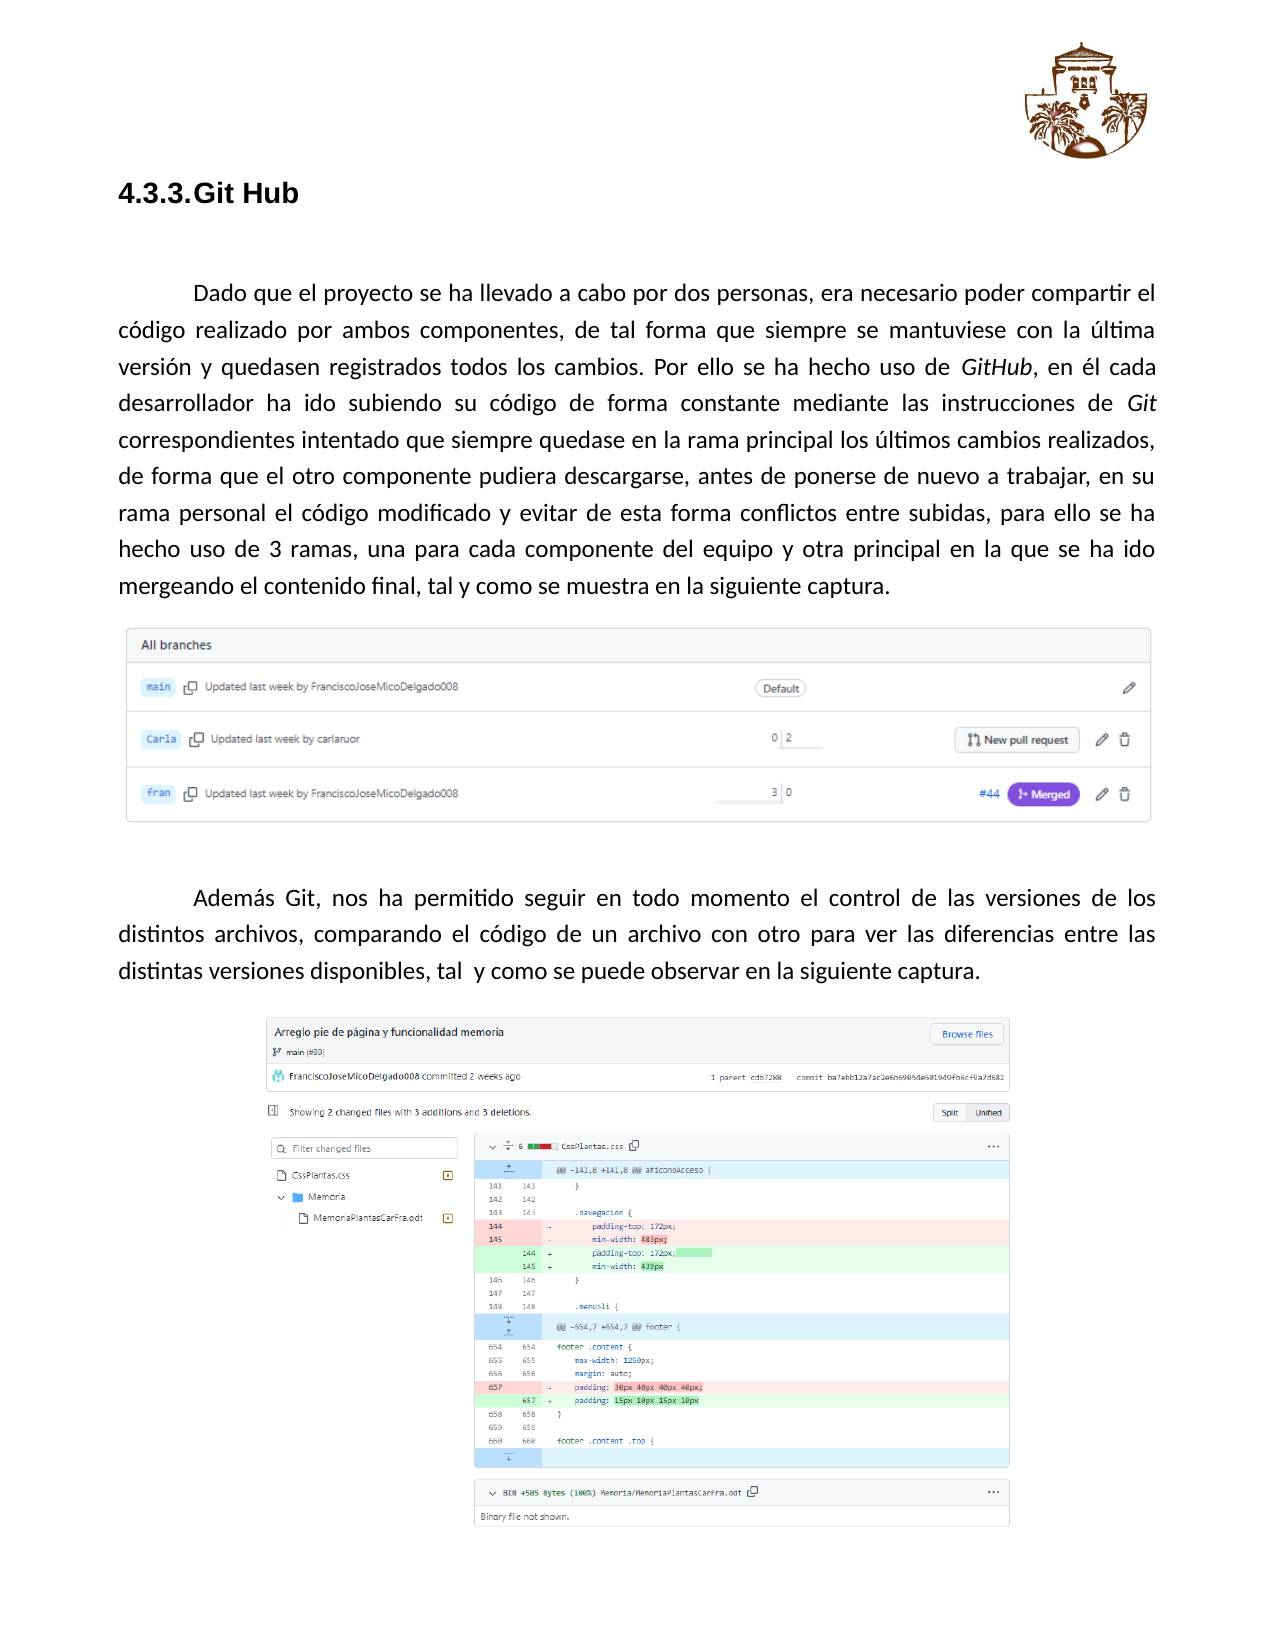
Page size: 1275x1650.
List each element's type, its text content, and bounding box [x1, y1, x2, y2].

subtitle Git Hub [118, 176, 1157, 210]
picture [257, 1012, 1018, 1537]
picture [1014, 30, 1158, 175]
text Dado que el proyecto se ha llevado a cabo por dos personas, era necesario poder compartir el código realizado por ambos componentes, de tal forma que siempre se mantuviese con la última versión y quedasen registrados todos los cambios. Por ello se ha hecho uso de GitHub, en él cada desarrollador ha ido subiendo su código de forma constante mediante las instrucciones de Git correspondientes intentado que siempre quedase en la rama principal los últimos cambios realizados, de forma que el otro componente pudiera descargarse, antes de ponerse de nuevo a trabajar, en su rama personal el código modificado y evitar de esta forma conflictos entre subidas, para ello se ha hecho uso de 3 ramas, una para cada componente del equipo y otra principal en la que se ha ido mergeando el contenido final, tal y como se muestra en la siguiente captura. [118, 278, 1157, 601]
text Además Git, nos ha permitido seguir en todo momento el control de las versiones de los distintos archivos, comparando el código de un archivo con otro para ver las diferencias entre las distintas versiones disponibles, tal y como se puede observar en la siguiente captura. [118, 882, 1157, 986]
picture [118, 621, 1157, 828]
